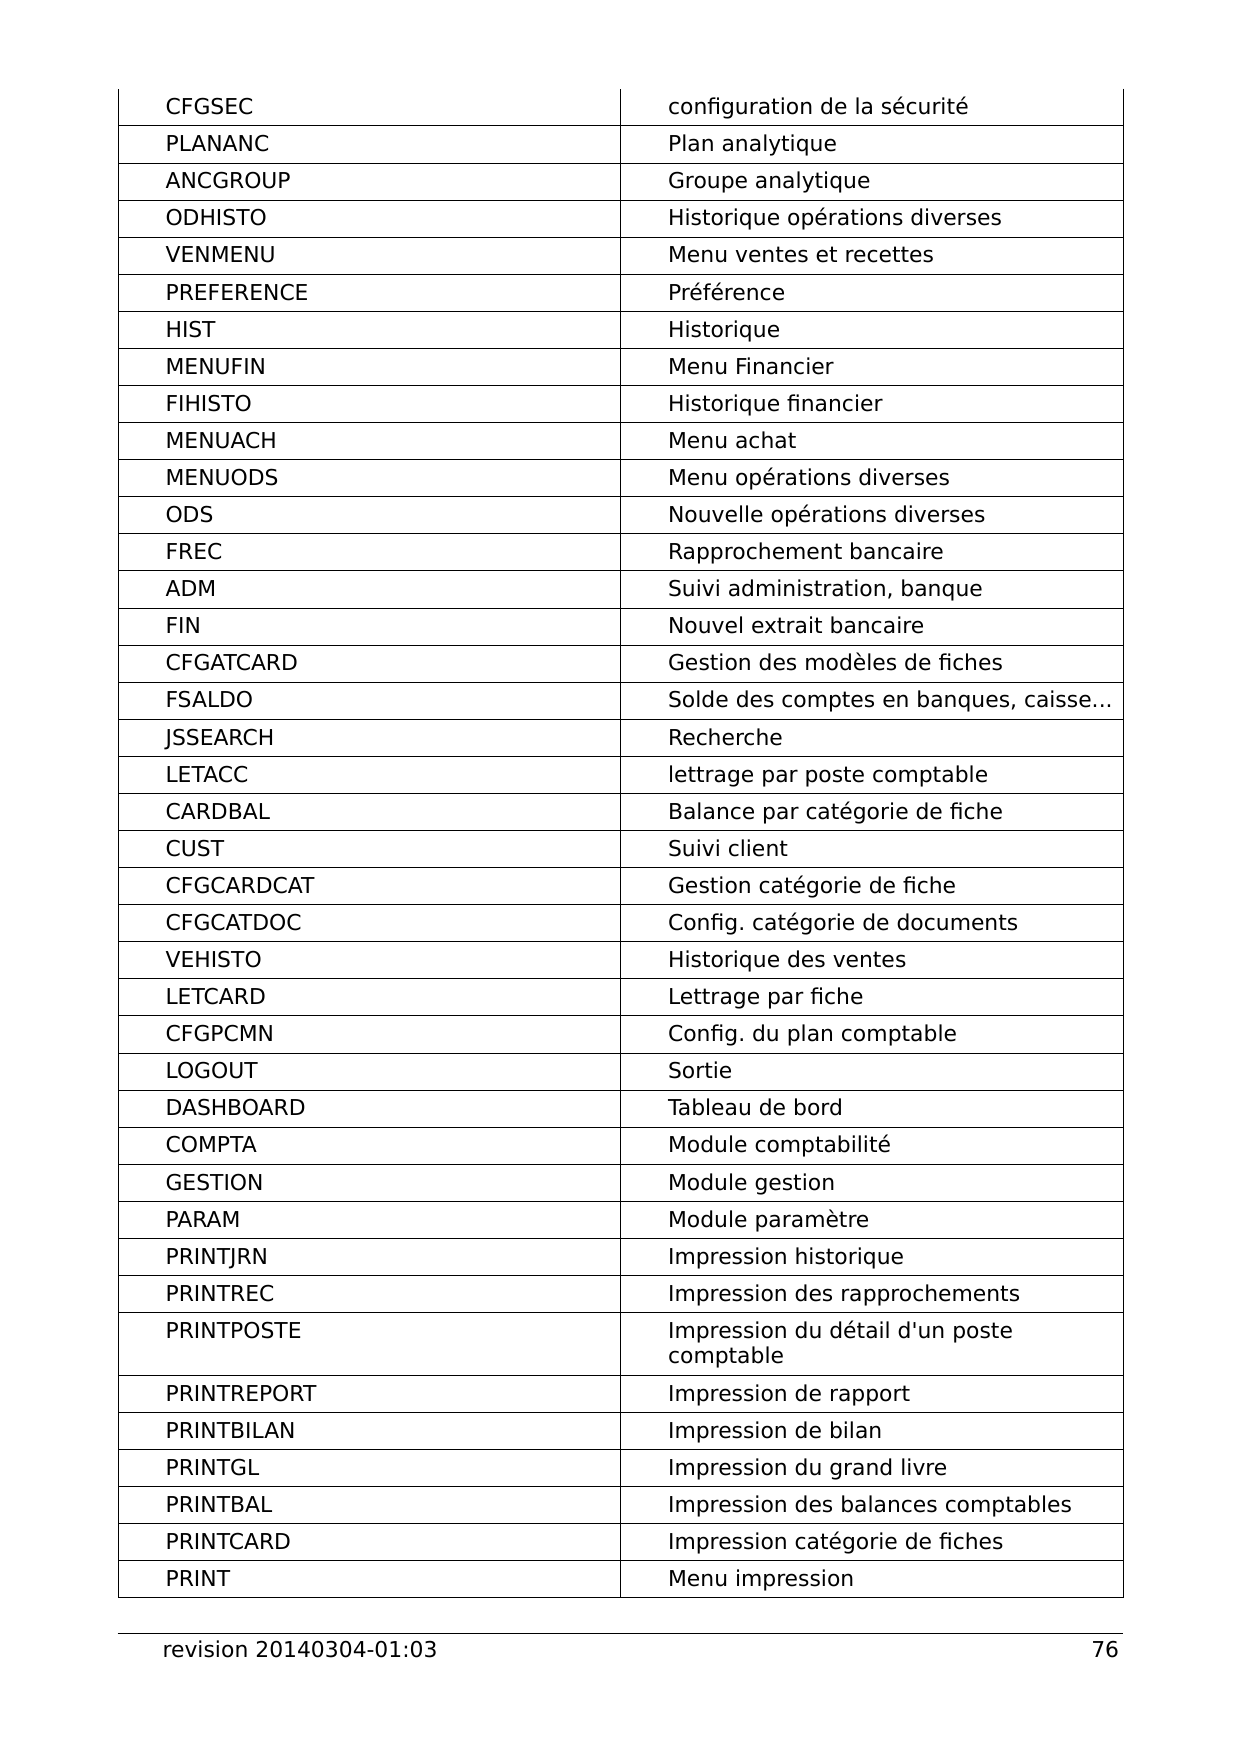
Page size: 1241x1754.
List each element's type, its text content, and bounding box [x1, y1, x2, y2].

table_cell Tableau de bord [621, 1091, 1123, 1127]
table_cell Module gestion [621, 1165, 1123, 1201]
table_cell Recherche [621, 720, 1123, 756]
table_cell MENUODS [119, 460, 620, 496]
table_cell CFGPCMN [119, 1016, 620, 1053]
table_cell CUST [119, 831, 620, 867]
table_cell PRINTJRN [119, 1239, 620, 1275]
table_cell FIN [119, 609, 620, 645]
table_cell ANCGROUP [119, 164, 620, 200]
table_cell Menu opérations diverses [621, 460, 1123, 496]
table_cell PLANANC [119, 126, 620, 163]
table_cell Suivi administration, banque [621, 571, 1123, 608]
table_cell Suivi client [621, 831, 1123, 867]
table_cell PRINTGL [119, 1450, 620, 1486]
table_cell Menu achat [621, 423, 1123, 459]
table_cell Préférence [621, 275, 1123, 311]
table_cell CFGSEC [119, 89, 620, 125]
table_cell PRINTREC [119, 1276, 620, 1312]
table_cell MENUACH [119, 423, 620, 459]
table_cell Menu ventes et recettes [621, 238, 1123, 274]
table_cell Impression catégorie de fiches [621, 1524, 1123, 1560]
table_cell Lettrage par fiche [621, 979, 1123, 1015]
table_cell Sortie [621, 1054, 1123, 1090]
table_cell PRINTREPORT [119, 1376, 620, 1412]
table_cell Gestion des modèles de fiches [621, 646, 1123, 682]
table_cell DASHBOARD [119, 1091, 620, 1127]
table_cell PARAM [119, 1202, 620, 1238]
table_cell Solde des comptes en banques, caisse... [621, 683, 1123, 719]
table_cell Impression des balances comptables [621, 1487, 1123, 1523]
table_cell PRINT [119, 1561, 620, 1597]
table_cell HIST [119, 312, 620, 348]
table_cell Config. du plan comptable [621, 1016, 1123, 1053]
table_cell PRINTCARD [119, 1524, 620, 1560]
table_cell Impression du grand livre [621, 1450, 1123, 1486]
table_cell lettrage par poste comptable [621, 757, 1123, 793]
table_cell Menu impression [621, 1561, 1123, 1597]
table_cell Impression de rapport [621, 1376, 1123, 1412]
table_cell VEHISTO [119, 942, 620, 978]
table_cell Nouvel extrait bancaire [621, 609, 1123, 645]
table_cell Module comptabilité [621, 1128, 1123, 1164]
table_cell Historique des ventes [621, 942, 1123, 978]
table_cell Balance par catégorie de fiche [621, 794, 1123, 830]
table_cell Historique opérations diverses [621, 201, 1123, 237]
table_cell Config. catégorie de documents [621, 905, 1123, 941]
table_cell PREFERENCE [119, 275, 620, 311]
table_cell FSALDO [119, 683, 620, 719]
table_cell PRINTBILAN [119, 1413, 620, 1449]
table_cell FREC [119, 534, 620, 570]
table_cell CFGCATDOC [119, 905, 620, 941]
table_cell COMPTA [119, 1128, 620, 1164]
table_cell Groupe analytique [621, 164, 1123, 200]
table_cell CFGATCARD [119, 646, 620, 682]
table_cell ODHISTO [119, 201, 620, 237]
table_cell ODS [119, 497, 620, 533]
table_cell FIHISTO [119, 386, 620, 422]
table_cell Module paramètre [621, 1202, 1123, 1238]
table_cell Gestion catégorie de fiche [621, 868, 1123, 904]
table_cell configuration de la sécurité [621, 89, 1123, 125]
table_cell LETACC [119, 757, 620, 793]
table_cell Nouvelle opérations diverses [621, 497, 1123, 533]
table_cell Menu Financier [621, 349, 1123, 385]
table_cell LETCARD [119, 979, 620, 1015]
table_cell CARDBAL [119, 794, 620, 830]
table_cell Impression du détail d'un poste comptable [621, 1313, 1123, 1375]
table_cell Rapprochement bancaire [621, 534, 1123, 570]
table_cell Historique [621, 312, 1123, 348]
table_cell MENUFIN [119, 349, 620, 385]
table_cell PRINTBAL [119, 1487, 620, 1523]
table_cell Plan analytique [621, 126, 1123, 163]
table_cell Historique financier [621, 386, 1123, 422]
table_cell PRINTPOSTE [119, 1313, 620, 1375]
table_cell CFGCARDCAT [119, 868, 620, 904]
table_cell JSSEARCH [119, 720, 620, 756]
table_cell Impression des rapprochements [621, 1276, 1123, 1312]
table_cell VENMENU [119, 238, 620, 274]
table_cell GESTION [119, 1165, 620, 1201]
table_cell ADM [119, 571, 620, 608]
table_cell LOGOUT [119, 1054, 620, 1090]
table_cell Impression de bilan [621, 1413, 1123, 1449]
table_cell Impression historique [621, 1239, 1123, 1275]
